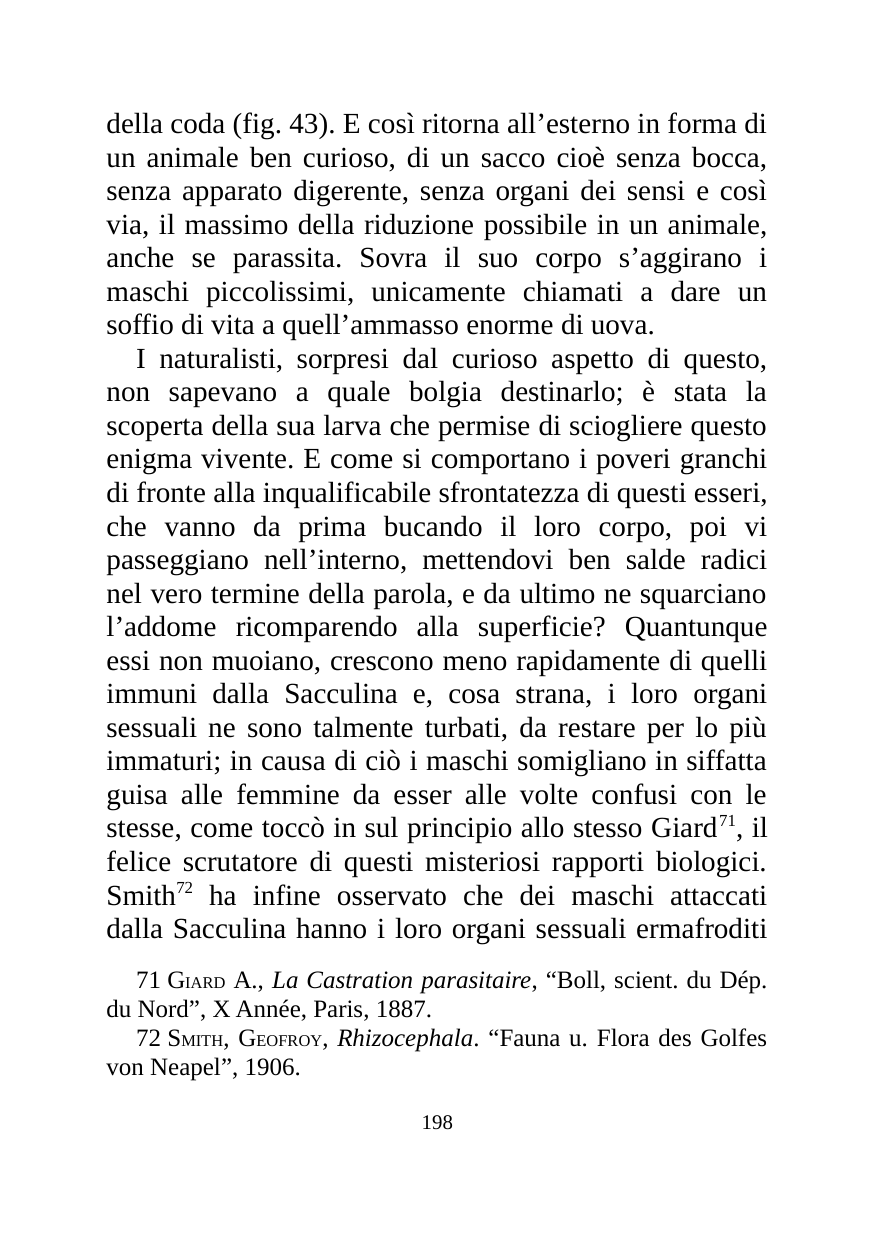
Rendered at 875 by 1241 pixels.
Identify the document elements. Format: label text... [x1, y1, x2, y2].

text della coda (fig. 43). E così ritorna all’esterno in forma di un animale ben curioso, di un sacco cioè senza bocca, senza apparato digerente, senza organi dei sensi e così via, il massimo della riduzione possibile in un animale, anche se parassita. Sovra il suo corpo s’aggirano i maschi piccolissimi, unicamente chiamati a dare un soffio di vita a quell’ammasso enorme di uova. [106, 106, 768, 341]
text Giard A., La Castration parasitaire, “Boll, scient. du Dép. du Nord”, X Année, Paris, 1887. [106, 965, 768, 1023]
text I naturalisti, sorpresi dal curioso aspetto di questo, non sapevano a quale bolgia destinarlo; è stata la scoperta della sua larva che permise di sciogliere questo enigma vivente. E come si comportano i poveri granchi di fronte alla inqualificabile sfrontatezza di questi esseri, che vanno da prima bucando il loro corpo, poi vi passeggiano nell’interno, mettendovi ben salde radici nel vero termine della parola, e da ultimo ne squarciano l’addome ricomparendo alla superficie? Quantunque essi non muoiano, crescono meno rapidamente di quelli immuni dalla Sacculina e, cosa strana, i loro organi sessuali ne sono talmente turbati, da restare per lo più immaturi; in causa di ciò i maschi somigliano in siffatta guisa alle femmine da esser alle volte confusi con le stesse, come toccò in sul principio allo stesso Giard, il felice scrutatore di questi misteriosi rapporti biologici. Smith ha infine osservato che dei maschi attaccati dalla Sacculina hanno i loro organi sessuali ermafroditi [106, 341, 768, 945]
text Smith, Geofroy, Rhizocephala. “Fauna u. Flora des Golfes von Neapel”, 1906. [106, 1023, 768, 1080]
